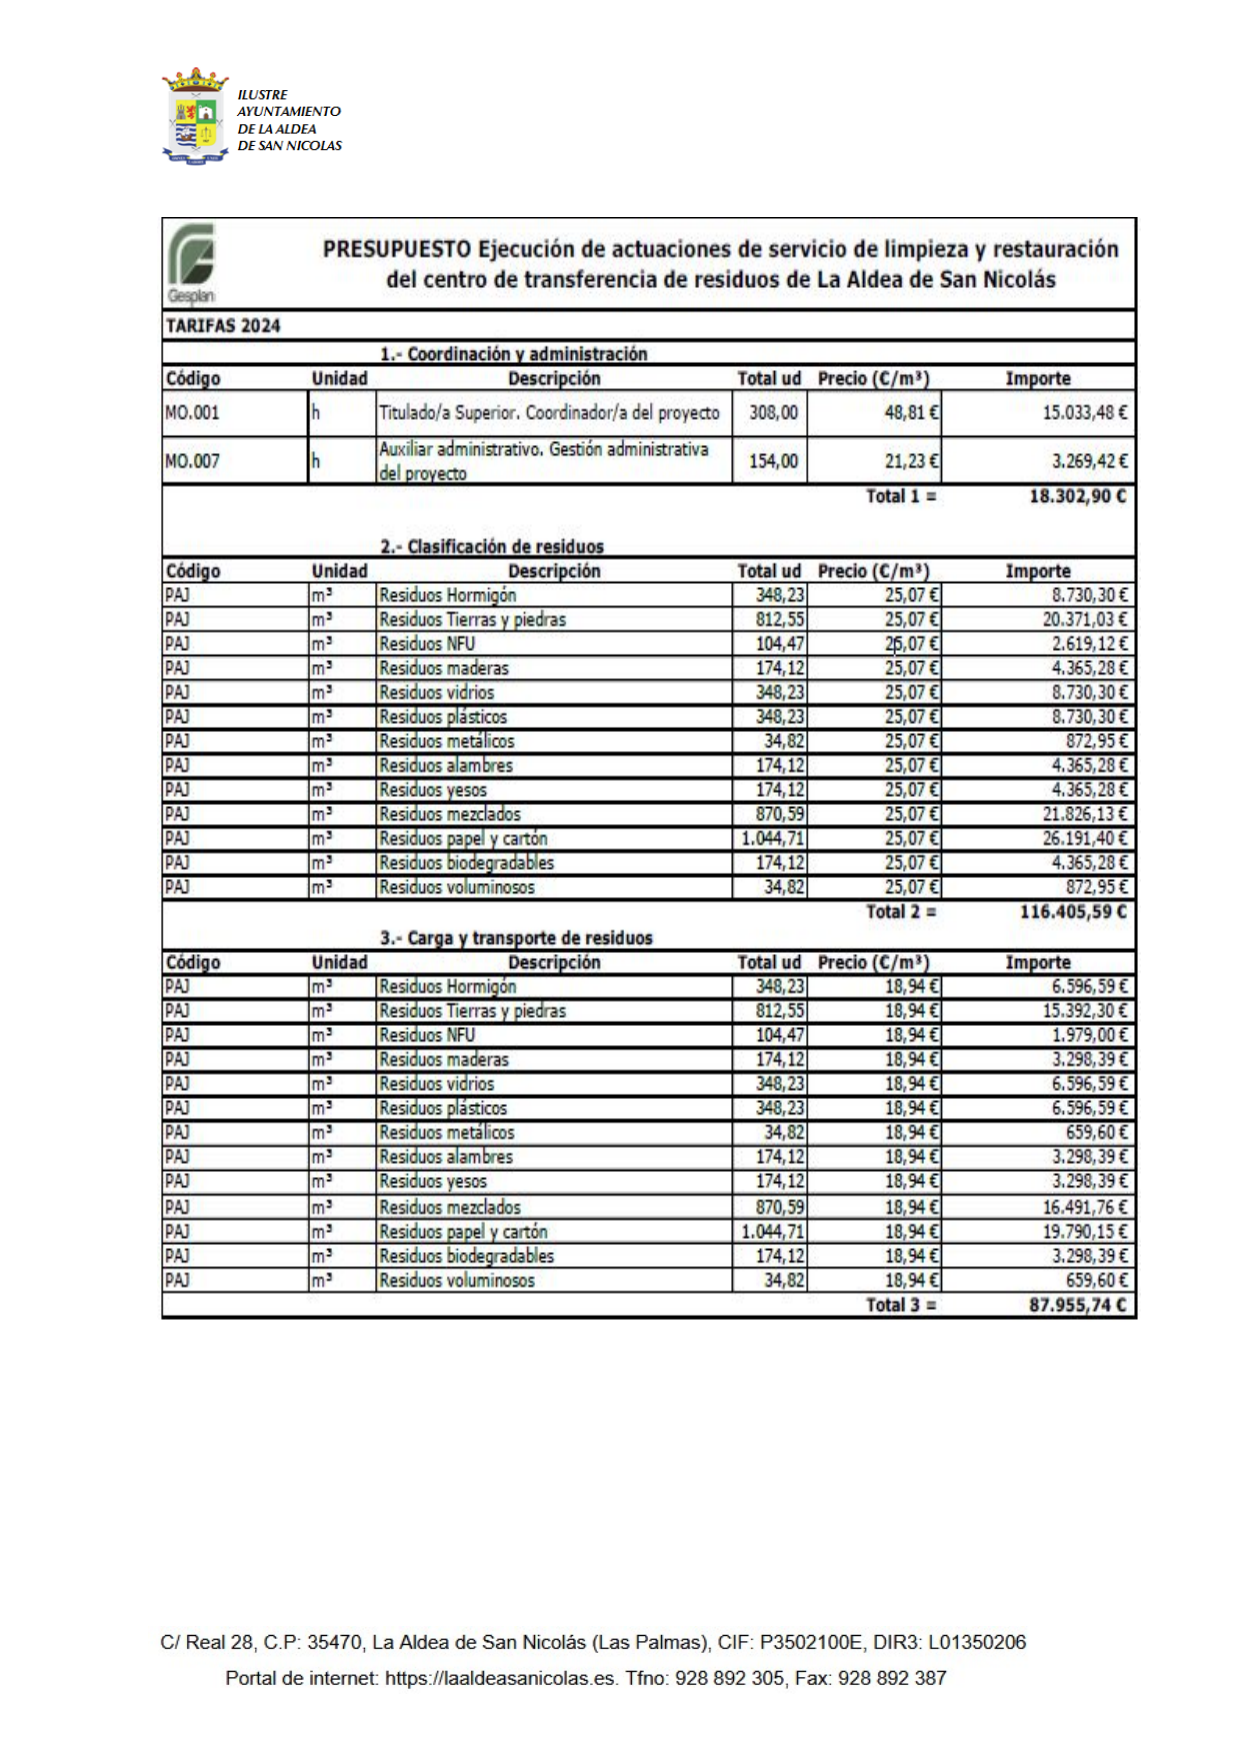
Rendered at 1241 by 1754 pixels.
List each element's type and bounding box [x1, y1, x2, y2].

picture [148, 1626, 1034, 1694]
picture [158, 217, 1141, 1324]
picture [148, 59, 358, 173]
